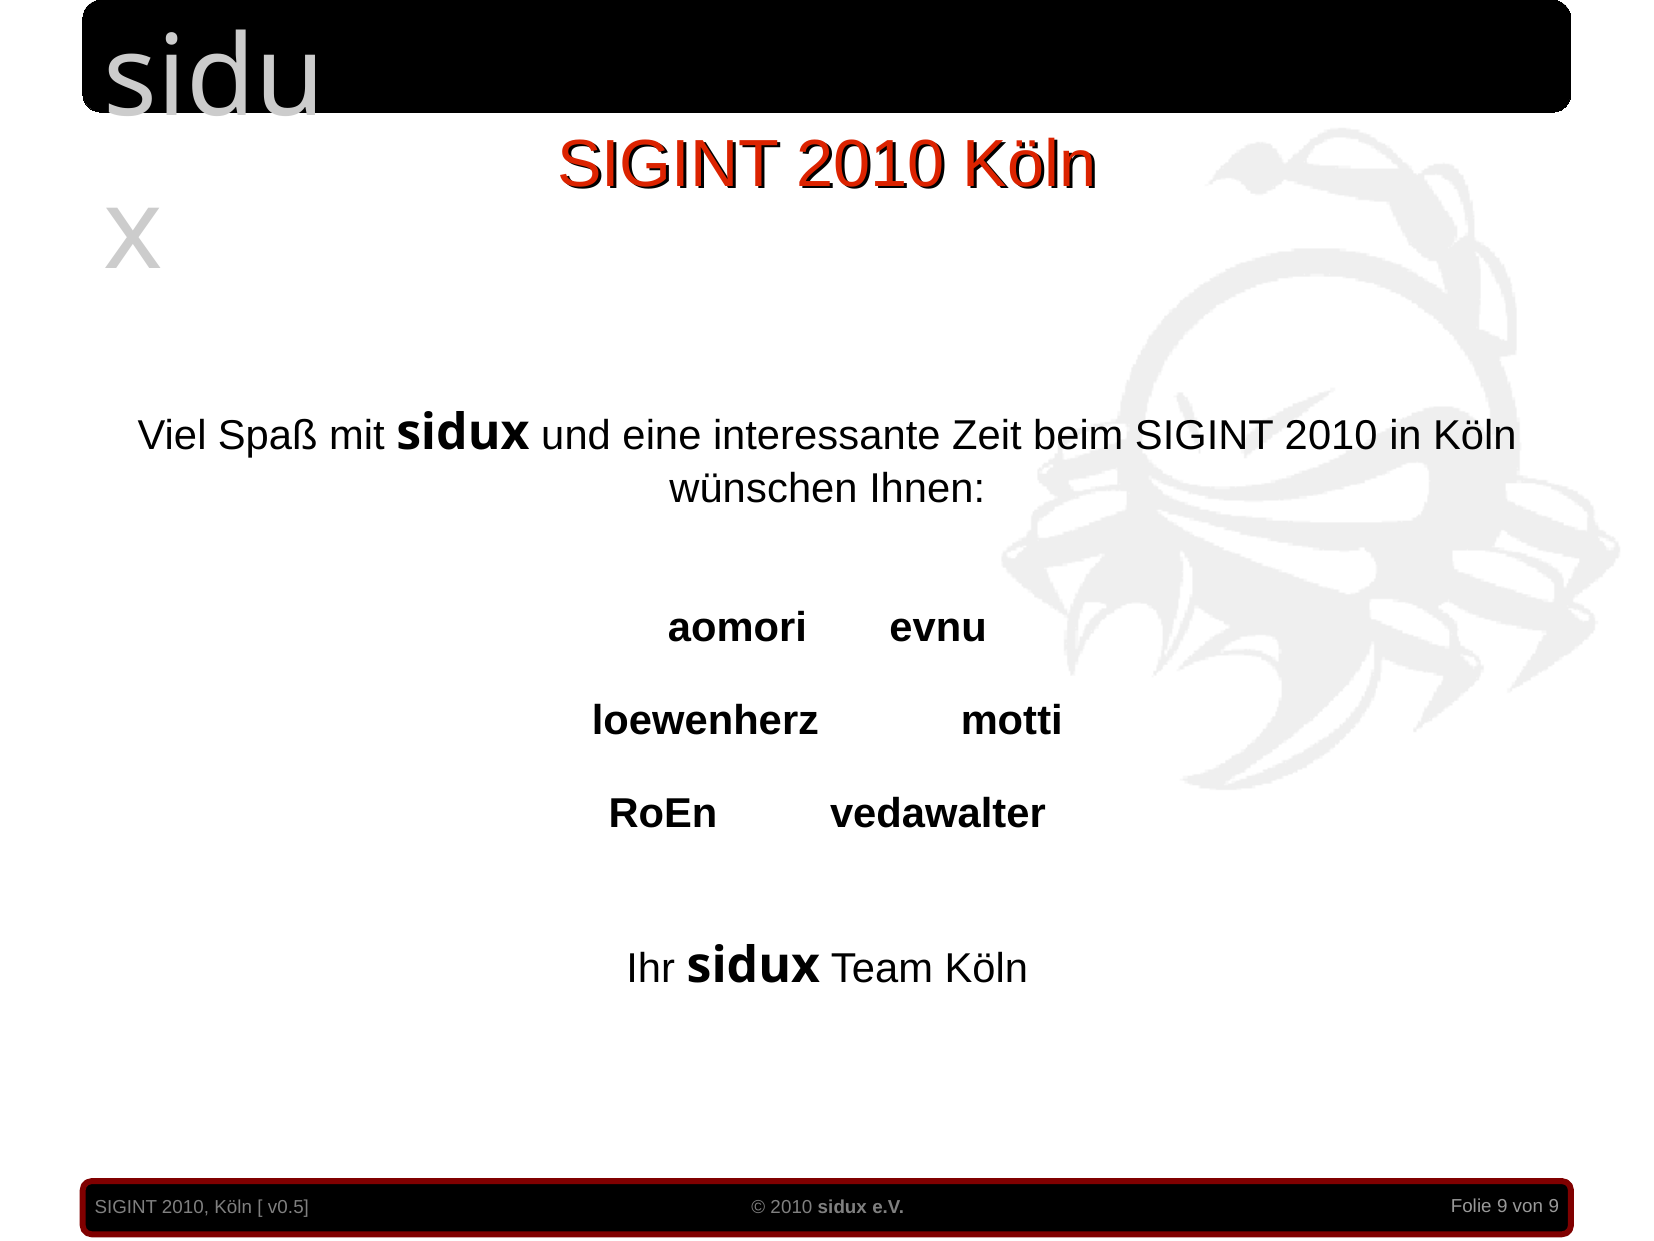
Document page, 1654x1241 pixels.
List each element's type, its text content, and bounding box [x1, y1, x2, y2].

text_box Viel Spaß mit sidux und eine interessante Zeit beim SIGINT 2010 in Köln wünschen Ihnen: aomori evnu loewenherz motti RoEn vedawalter Ihr sidux Team Köln [82, 224, 1573, 1170]
picture [997, 122, 1625, 798]
text_box SIGINT 2010 Köln [88, 118, 1565, 208]
